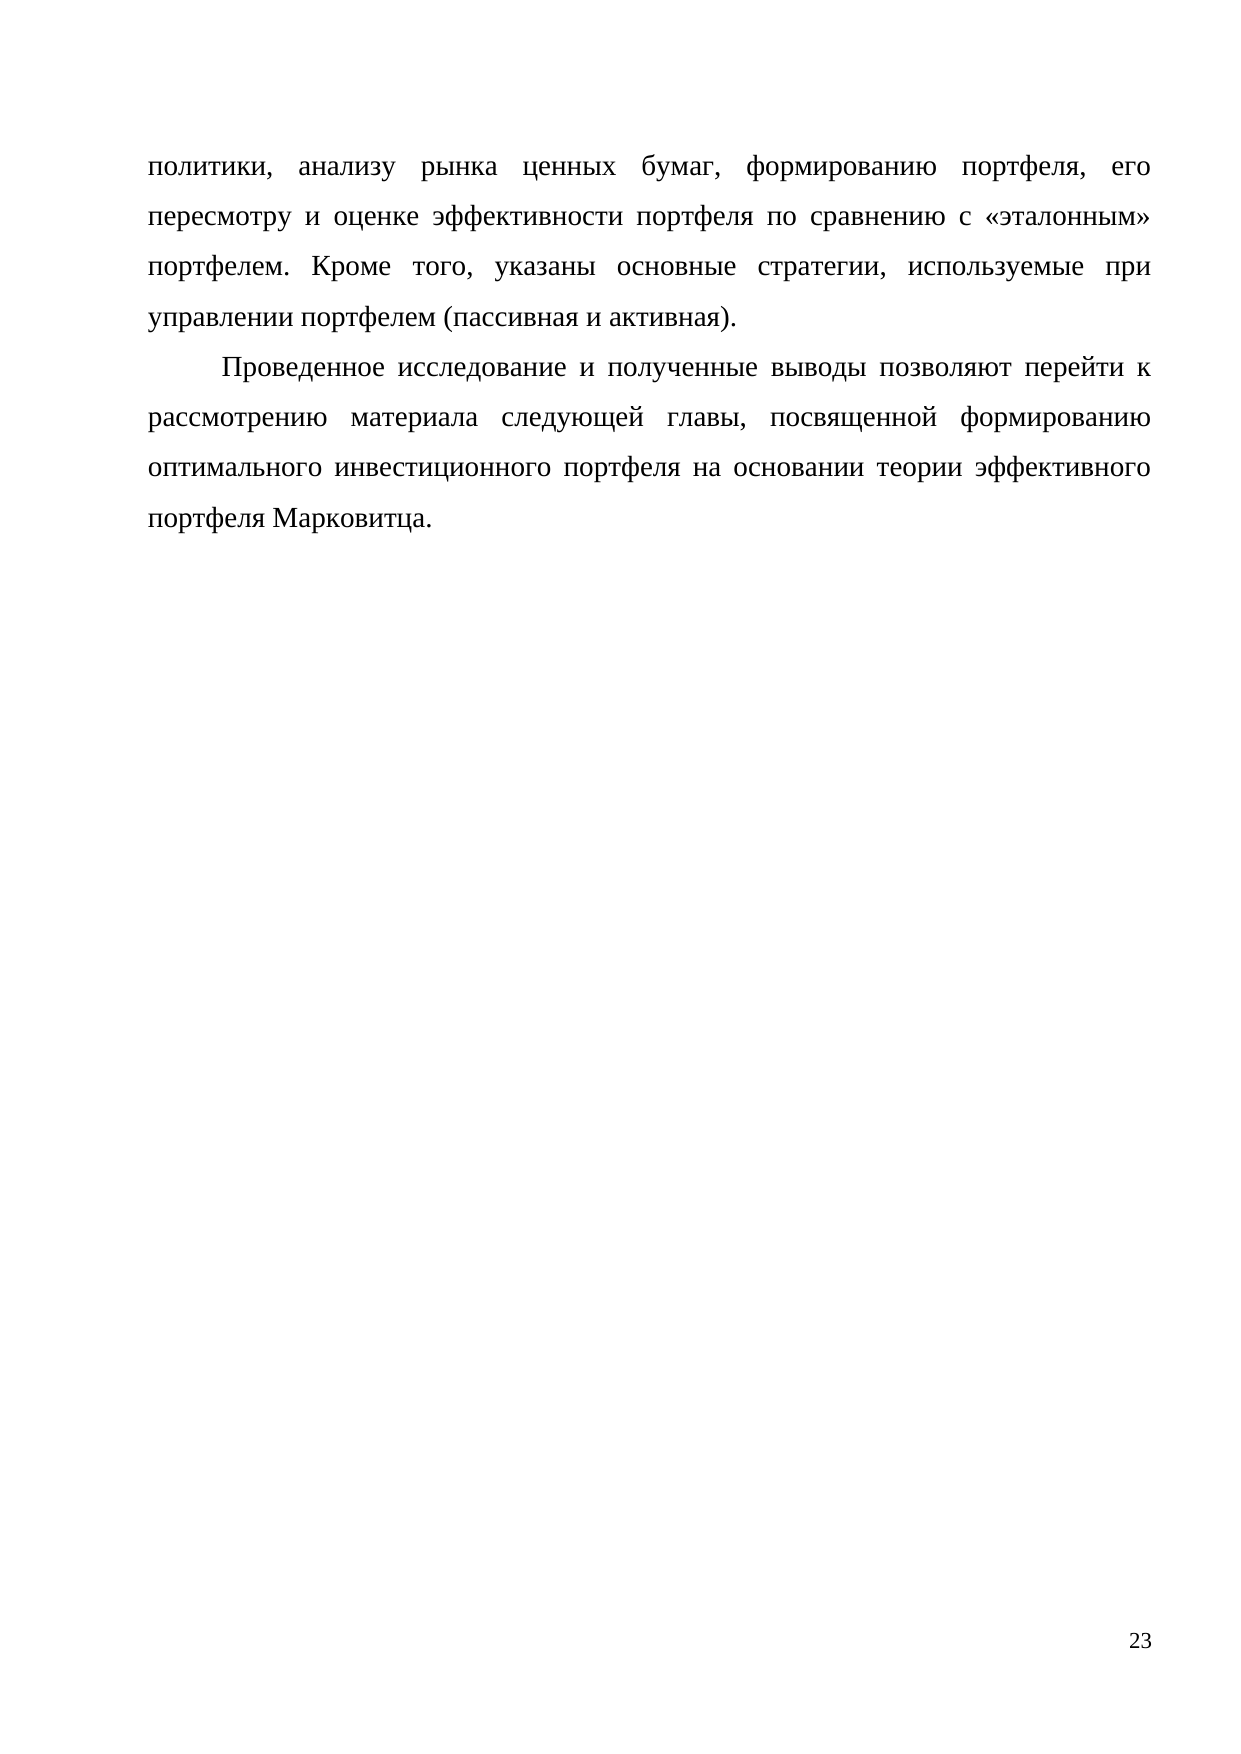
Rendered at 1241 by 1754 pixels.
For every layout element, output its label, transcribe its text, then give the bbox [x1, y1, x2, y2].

text политики, анализу рынка ценных бумаг, формированию портфеля, его пересмотру и оценке эффективности портфеля по сравнению с «эталонным» портфелем. Кроме того, указаны основные стратегии, используемые при управлении портфелем (пассивная и активная). [148, 148, 1152, 332]
text Проведенное исследование и полученные выводы позволяют перейти к рассмотрению материала следующей главы, посвященной формированию оптимального инвестиционного портфеля на основании теории эффективного портфеля Марковитца. [148, 349, 1152, 533]
